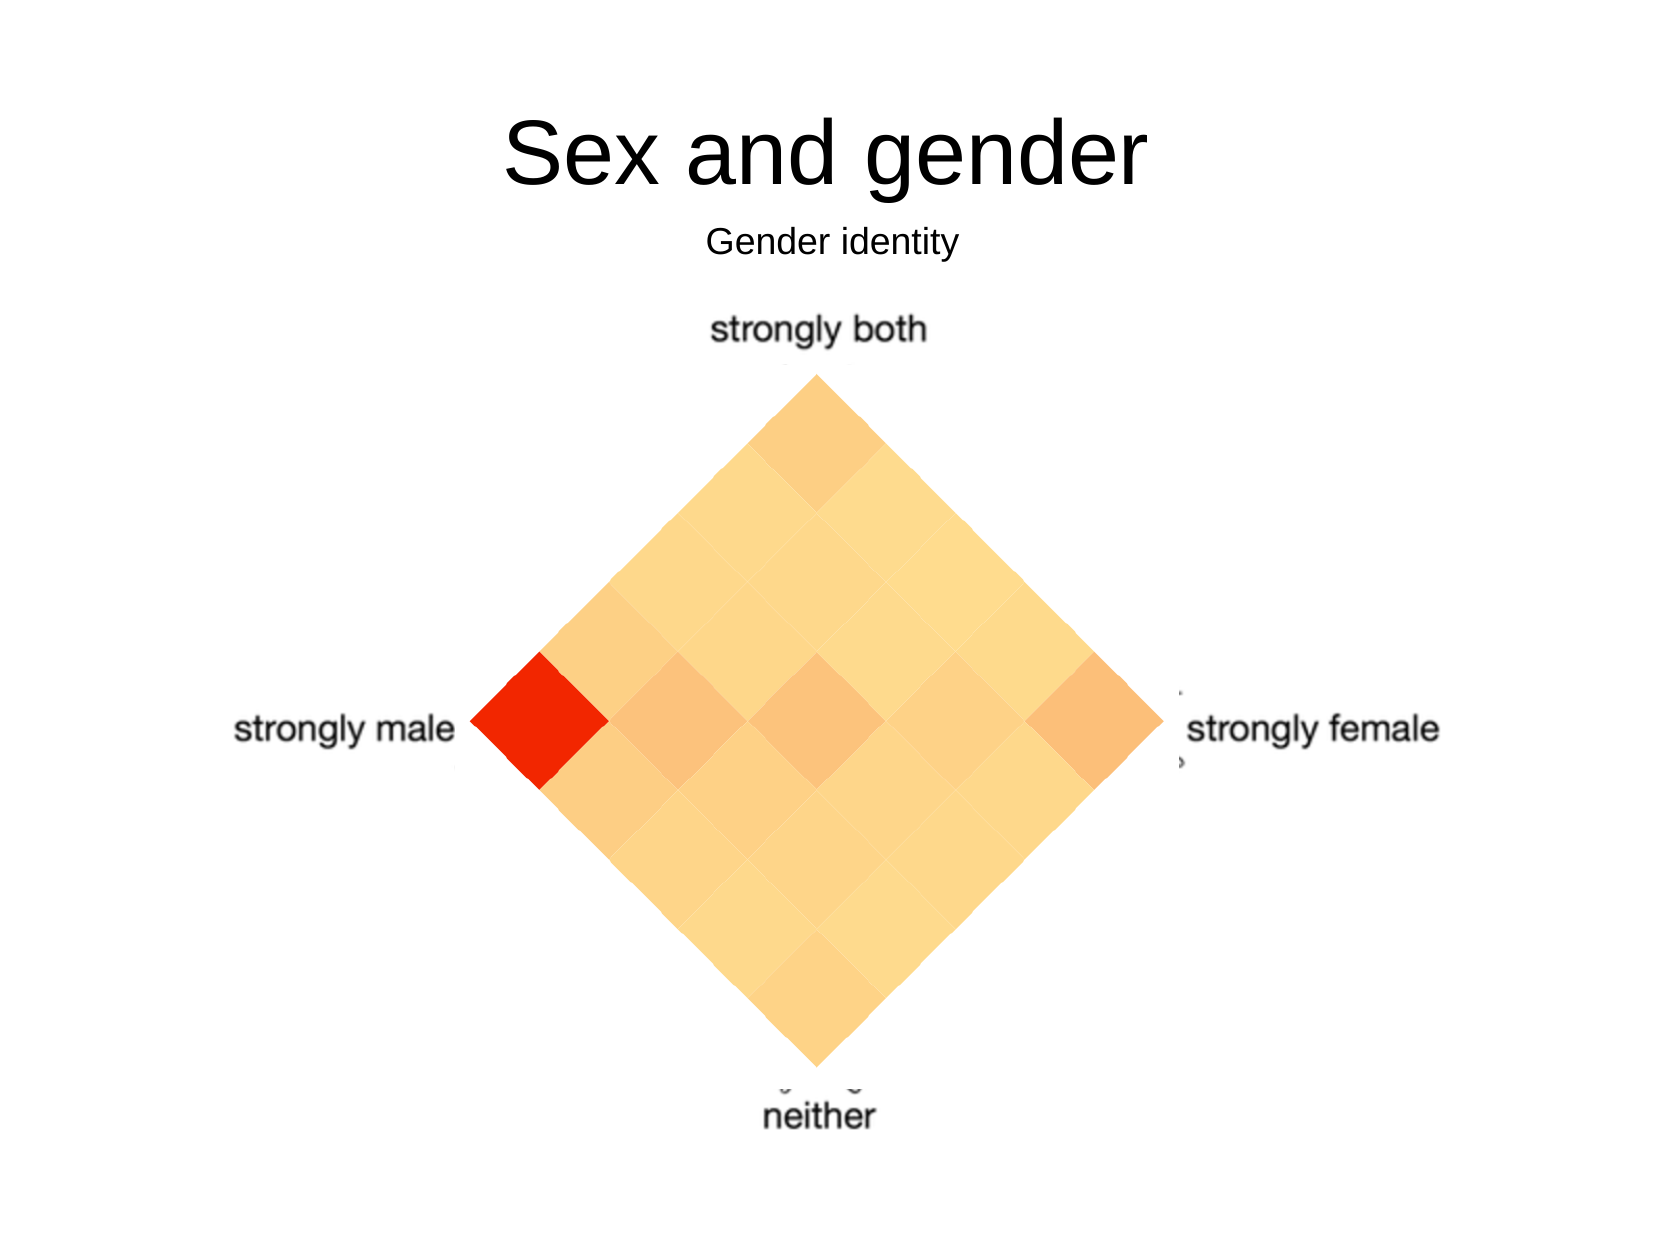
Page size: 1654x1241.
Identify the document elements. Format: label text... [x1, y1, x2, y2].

title Sex and gender [82, 49, 1571, 257]
picture [218, 290, 1456, 1154]
text_box Gender identity [510, 212, 1156, 270]
